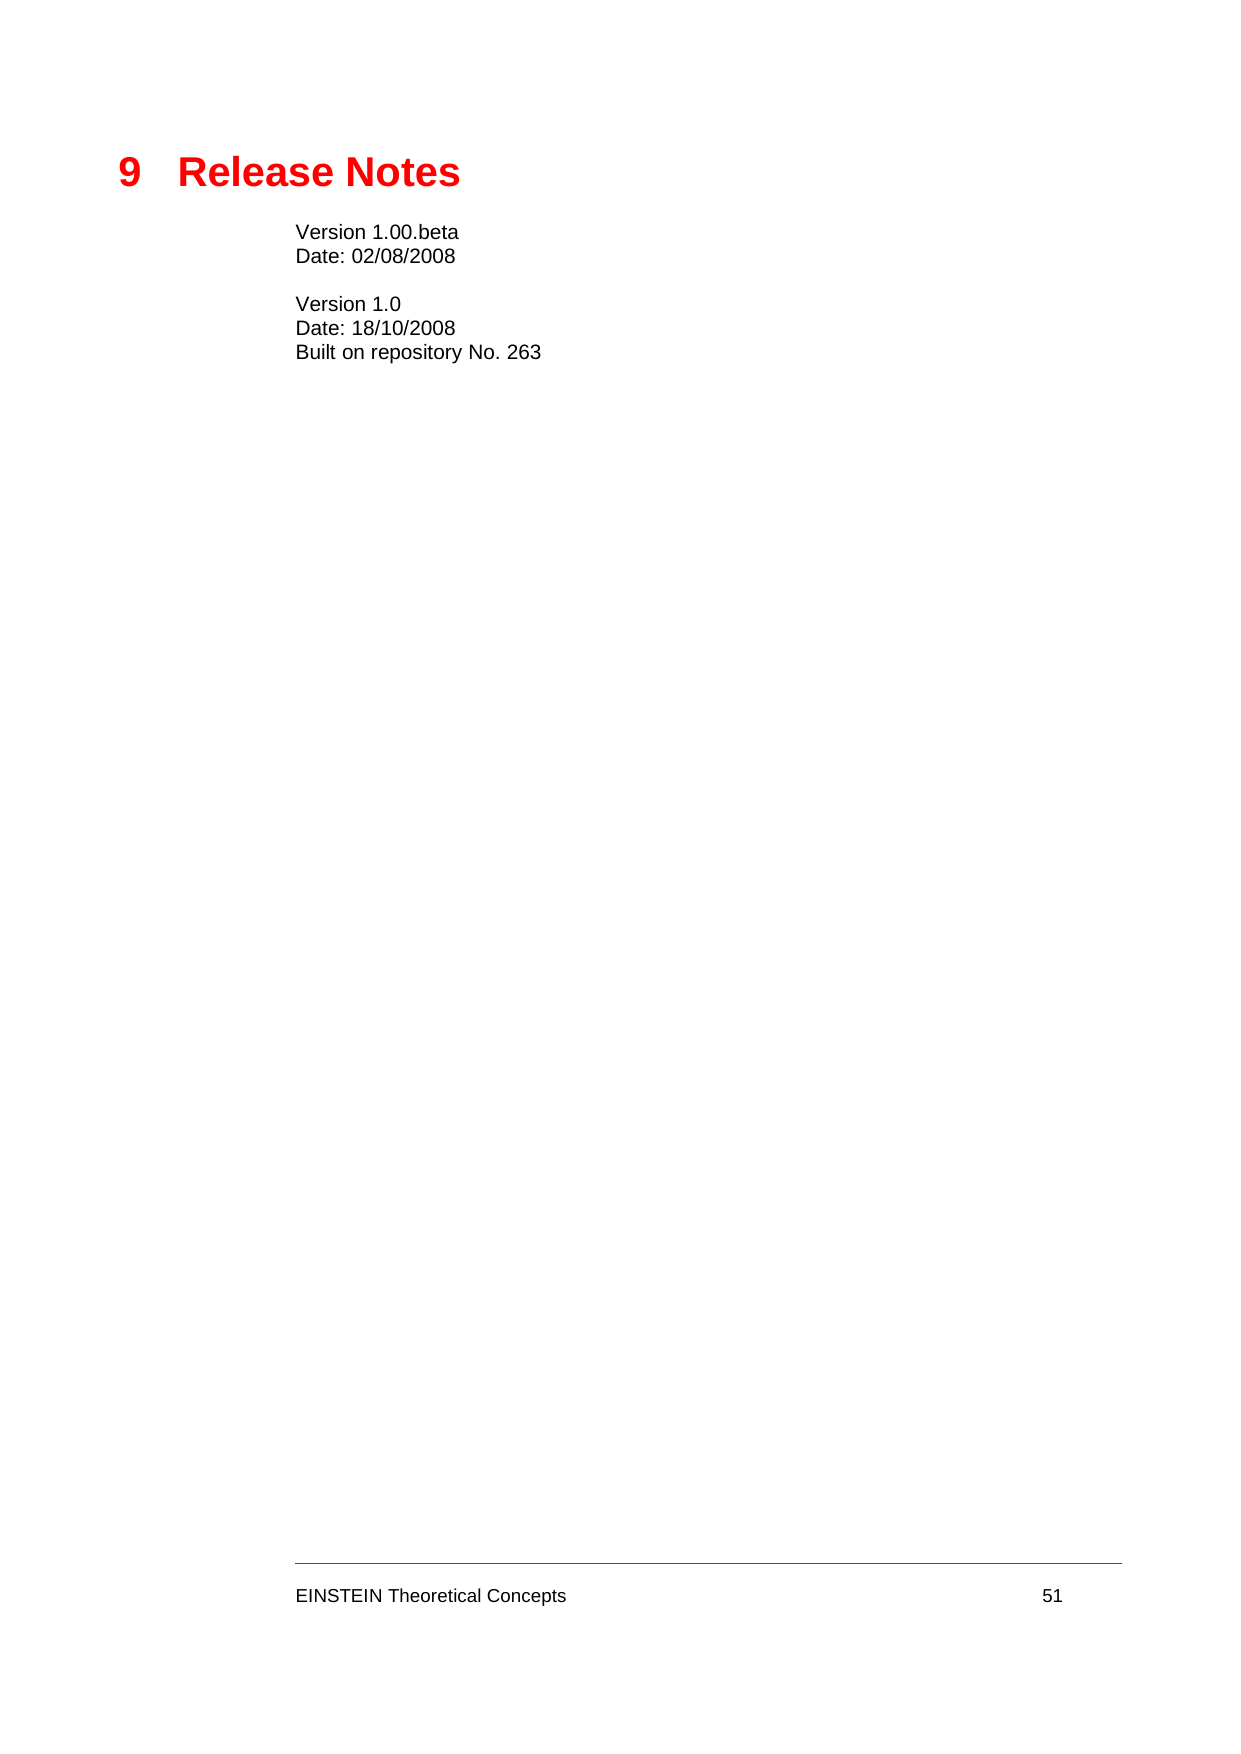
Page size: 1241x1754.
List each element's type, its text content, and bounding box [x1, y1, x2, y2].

text Version 1.00.beta [295, 220, 1122, 244]
subtitle Release Notes [118, 148, 1122, 196]
text Date: 02/08/2008 [295, 244, 1122, 268]
text Version 1.0 [295, 292, 1122, 316]
text Date: 18/10/2008 [295, 316, 1122, 340]
text Built on repository No. 263 [295, 340, 1122, 364]
